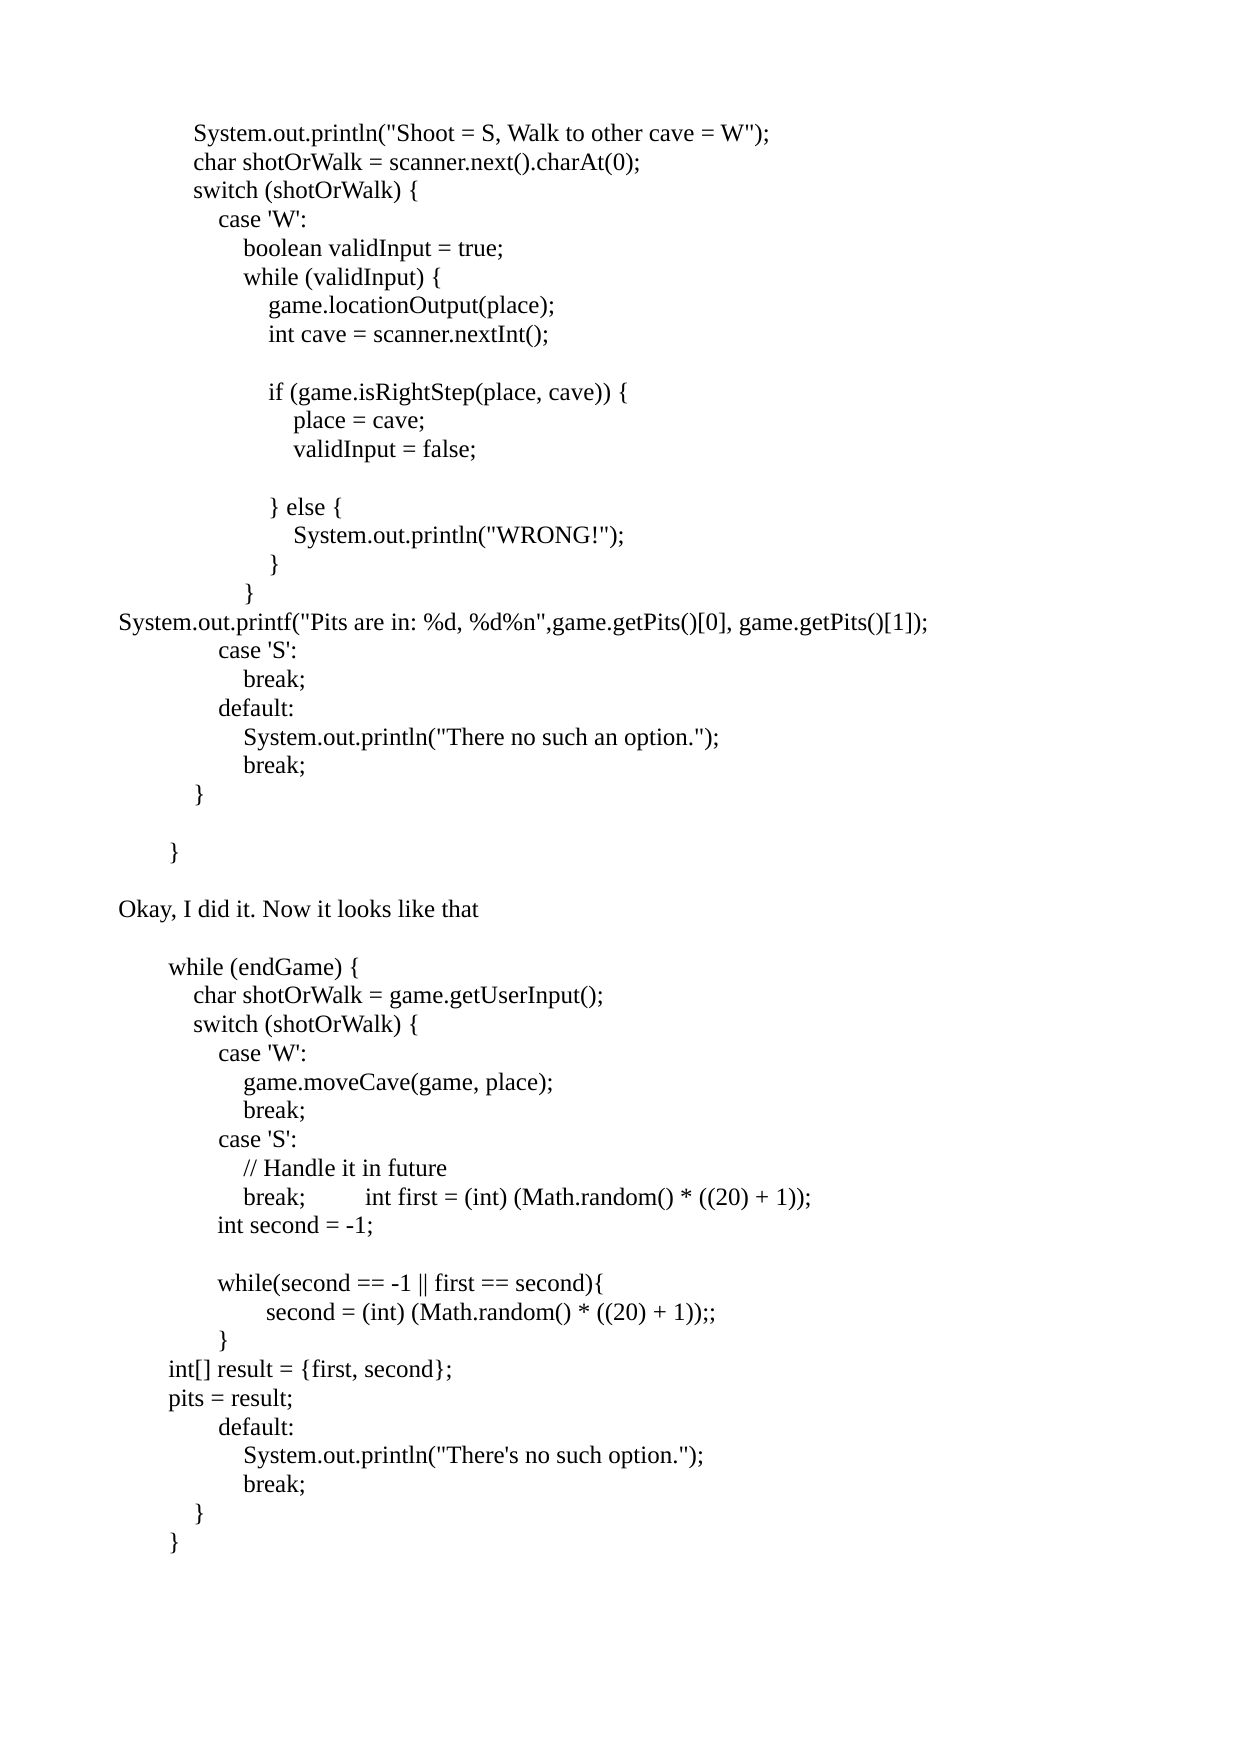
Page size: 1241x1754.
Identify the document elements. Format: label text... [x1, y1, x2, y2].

text } else { [118, 492, 1122, 521]
text int[] result = {first, second}; [118, 1354, 1122, 1383]
text int second = -1; [118, 1211, 1122, 1239]
text } [118, 578, 1122, 607]
text while (endGame) { [118, 952, 1122, 981]
text case 'W': [118, 204, 1122, 233]
text } [118, 1326, 1122, 1354]
text break; [118, 1469, 1122, 1498]
text while (validInput) { [118, 262, 1122, 291]
text System.out.println("WRONG!"); [118, 521, 1122, 549]
text } [118, 549, 1122, 578]
text System.out.println("There no such an option."); [118, 722, 1122, 751]
text switch (shotOrWalk) { [118, 176, 1122, 204]
text validInput = false; [118, 434, 1122, 463]
text System.out.println("There's no such option."); [118, 1441, 1122, 1469]
text break; [118, 664, 1122, 693]
text } [118, 1527, 1122, 1556]
text place = cave; [118, 406, 1122, 434]
text pits = result; [118, 1383, 1122, 1412]
text default: [118, 1412, 1122, 1441]
text break; [118, 1096, 1122, 1124]
text case 'S': [118, 1124, 1122, 1153]
text System.out.printf("Pits are in: %d, %d%n",game.getPits()[0], game.getPits()[1]); [118, 607, 1122, 636]
text case 'S': [118, 636, 1122, 664]
text } [118, 779, 1122, 808]
text System.out.println("Shoot = S, Walk to other cave = W"); [118, 118, 1122, 147]
text // Handle it in future [118, 1153, 1122, 1182]
text game.moveCave(game, place); [118, 1067, 1122, 1096]
text boolean validInput = true; [118, 233, 1122, 262]
text game.locationOutput(place); [118, 291, 1122, 319]
text if (game.isRightStep(place, cave)) { [118, 377, 1122, 406]
text while(second == -1 || first == second){ [118, 1268, 1122, 1297]
text char shotOrWalk = scanner.next().charAt(0); [118, 147, 1122, 176]
text char shotOrWalk = game.getUserInput(); [118, 981, 1122, 1009]
text switch (shotOrWalk) { [118, 1009, 1122, 1038]
text default: [118, 693, 1122, 722]
text int cave = scanner.nextInt(); [118, 319, 1122, 348]
text } Okay, I did it. Now it looks like that [118, 837, 1122, 923]
text case 'W': [118, 1038, 1122, 1067]
text break; [118, 751, 1122, 779]
text } [118, 1498, 1122, 1527]
text break; int first = (int) (Math.random() * ((20) + 1)); [118, 1182, 1122, 1211]
text second = (int) (Math.random() * ((20) + 1));; [118, 1297, 1122, 1326]
